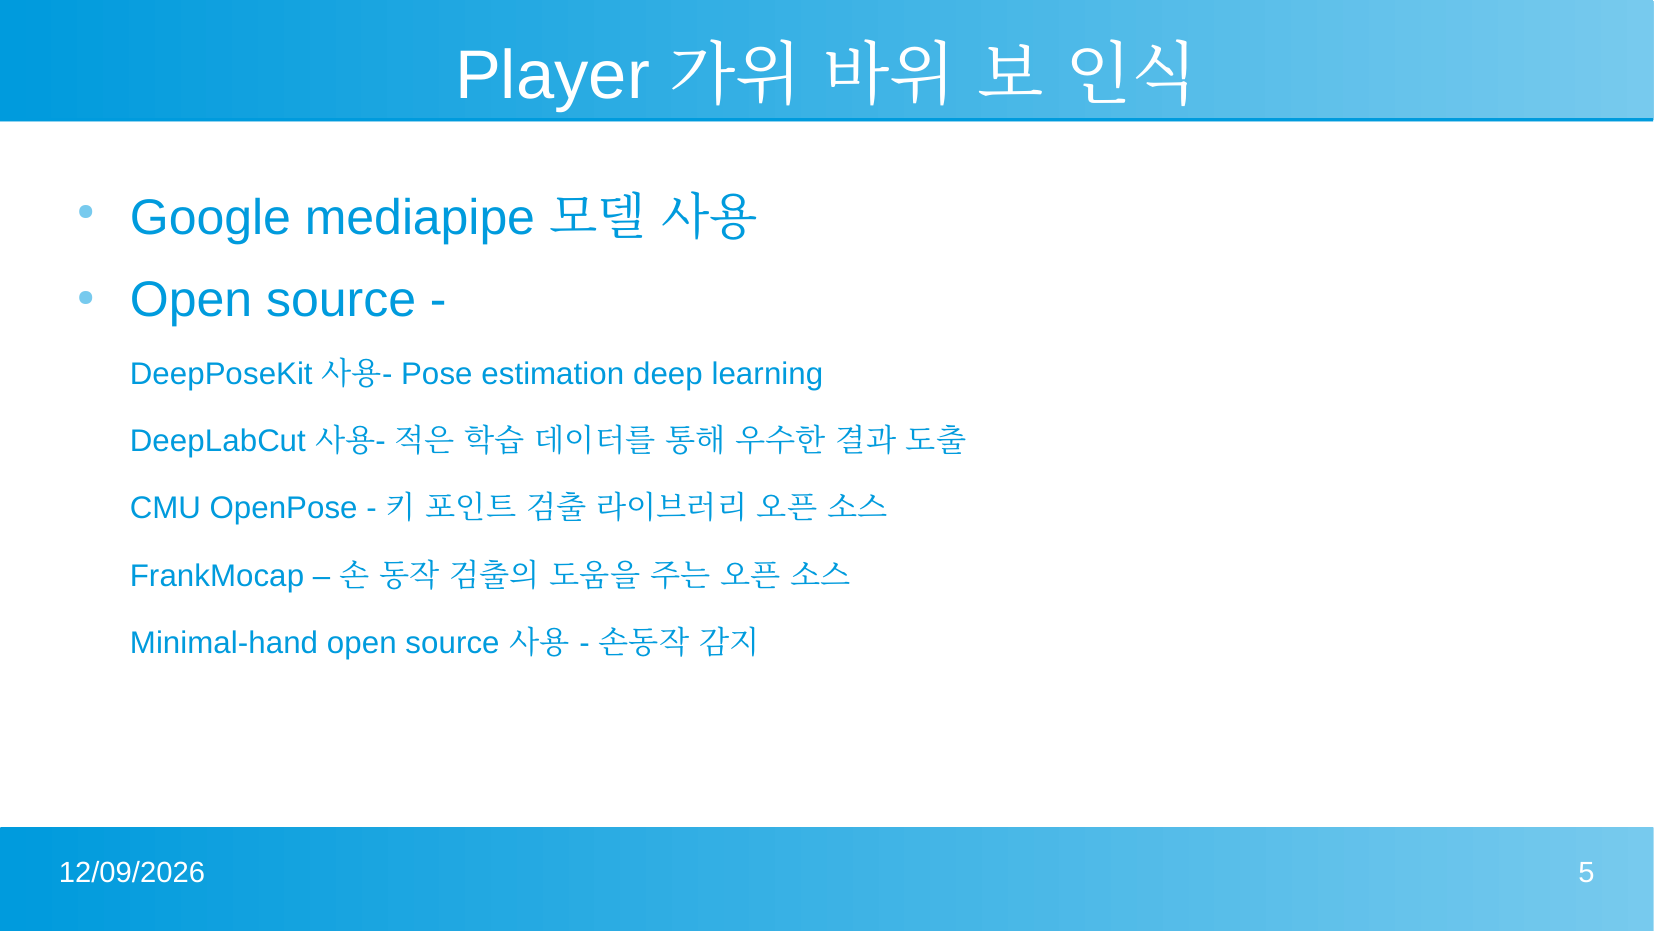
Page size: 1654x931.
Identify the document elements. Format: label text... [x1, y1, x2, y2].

title Player 가위 바위 보 인식 [59, 19, 1595, 119]
list Google mediapipe 모델 사용 Open source - DeepPoseKit 사용- Pose estimation deep learning DeepLabCut 사용- 적은 학습 데이터를 통해 우수한 결과 도출 CMU OpenPose - 키 포인트 검출 라이브러리 오픈 소스 FrankMocap – 손 동작 검출의 도움을 주는 오픈 소스 Minimal-hand open source 사용 - 손동작 감지 [59, 177, 1595, 768]
